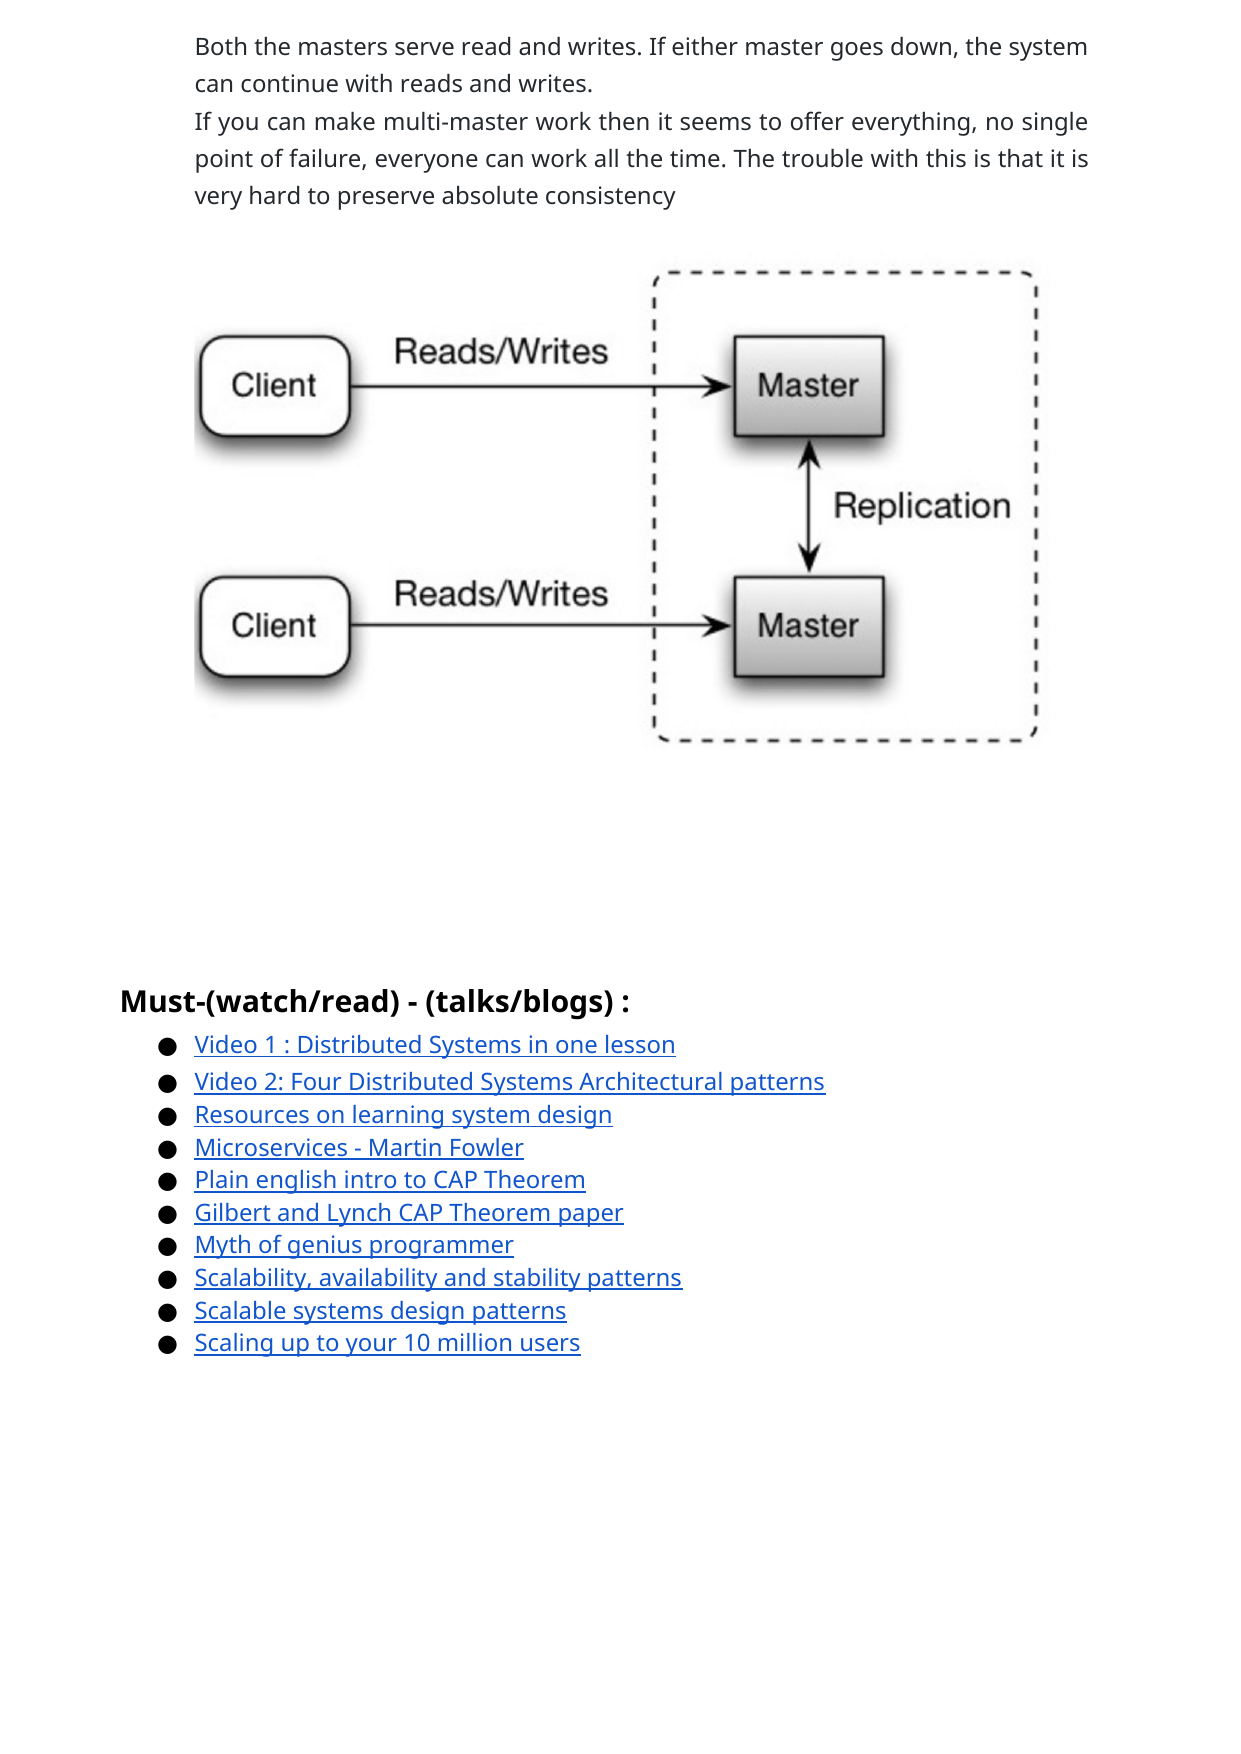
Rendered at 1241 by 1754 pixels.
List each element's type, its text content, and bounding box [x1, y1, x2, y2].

list Myth of genius programmer [157, 1228, 1090, 1261]
list Gilbert and Lynch CAP Theorem paper [157, 1196, 1090, 1228]
list Video 1 : Distributed Systems in one lesson [157, 1028, 1090, 1060]
picture [194, 246, 1051, 758]
text Both the masters serve read and writes. If either master goes down, the system can continue with reads and writes. [194, 29, 1090, 99]
list Scalable systems design patterns [157, 1293, 1090, 1326]
list Scaling up to your 10 million users [157, 1326, 1090, 1359]
list Plain english intro to CAP Theorem [157, 1163, 1090, 1196]
list Microservices - Martin Fowler [157, 1130, 1090, 1163]
list Scalability, availability and stability patterns [157, 1261, 1090, 1293]
list Resources on learning system design [157, 1098, 1090, 1130]
text Must-(watch/read) - (talks/blogs) : [44, 981, 1090, 1022]
list Video 2: Four Distributed Systems Architectural patterns [157, 1065, 1090, 1098]
text If you can make multi-master work then it seems to offer everything, no single point of failure, everyone can work all the time. The trouble with this is that it is very hard to preserve absolute consistency [194, 104, 1090, 212]
